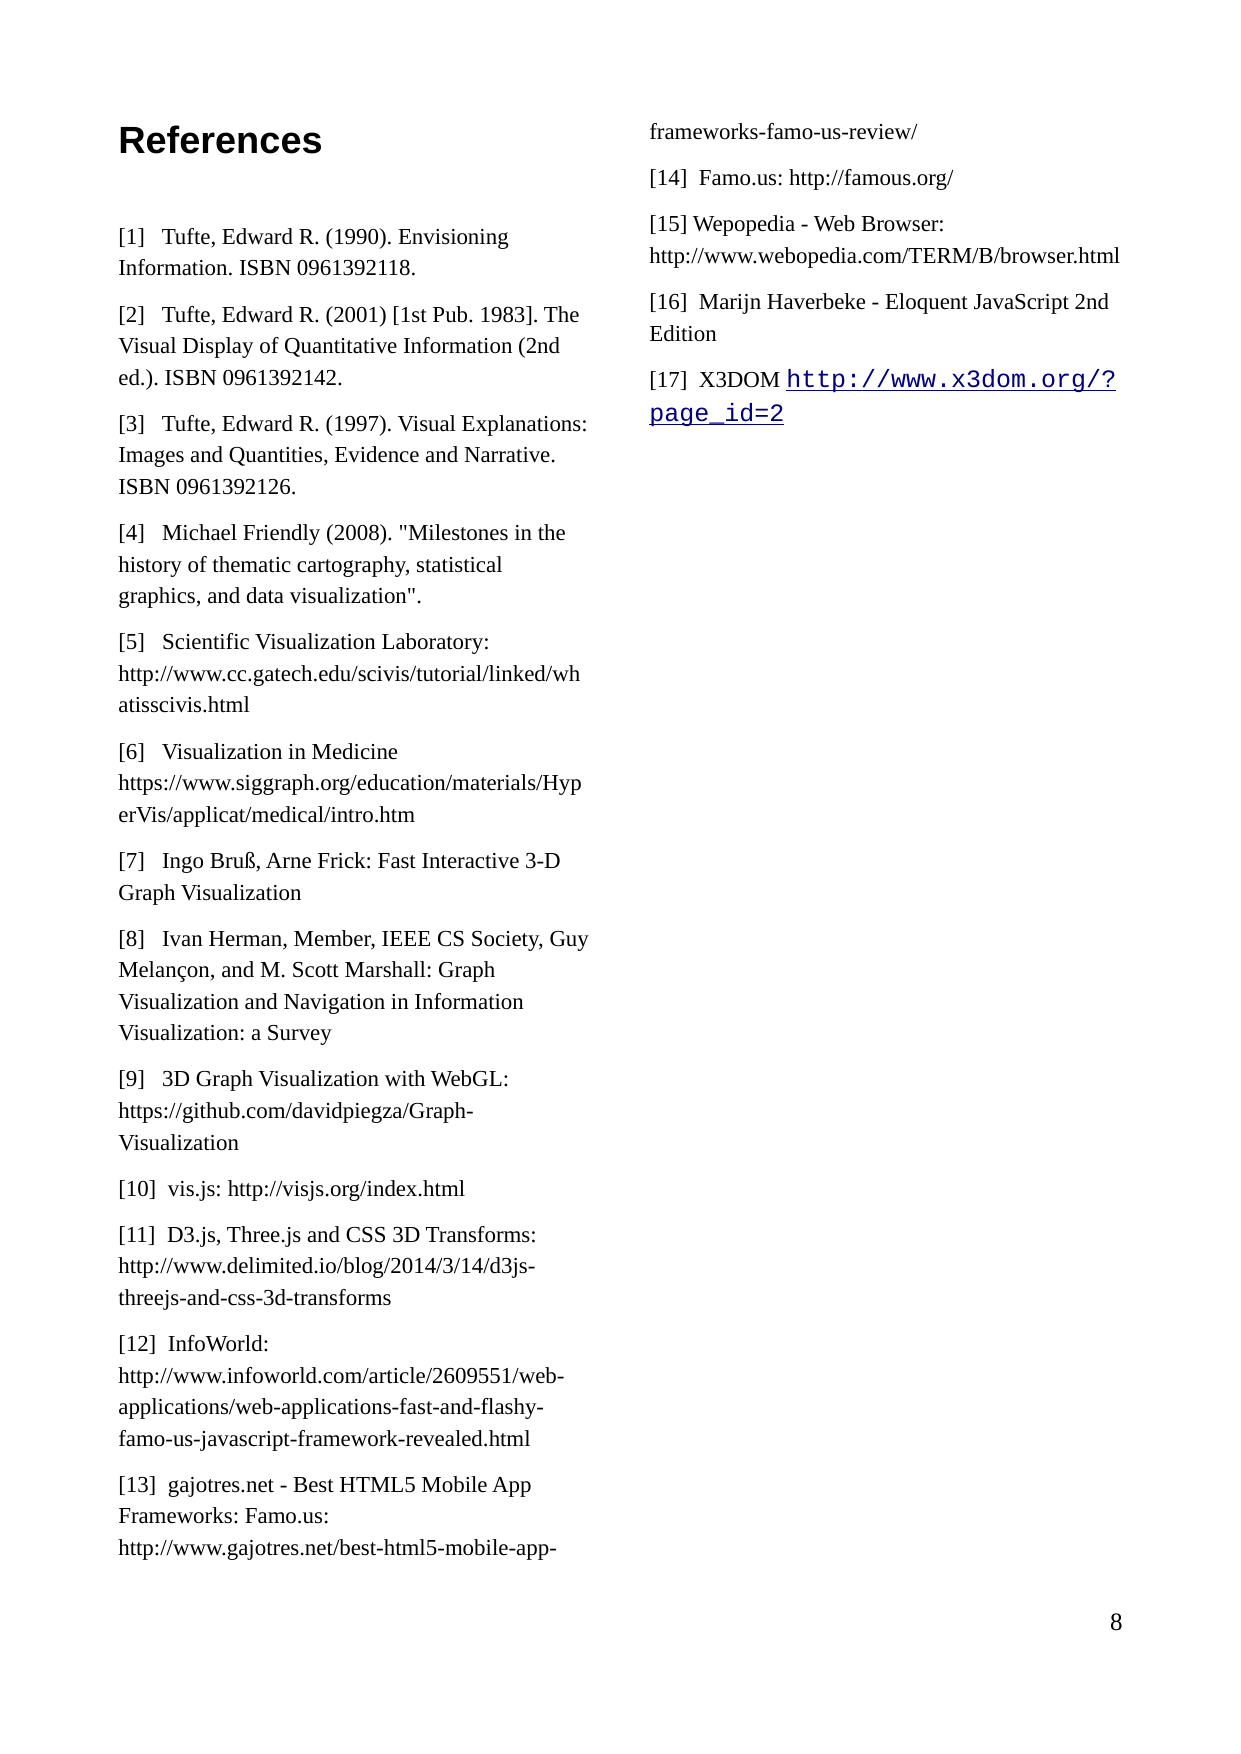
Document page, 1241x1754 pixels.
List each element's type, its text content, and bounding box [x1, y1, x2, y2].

text [13] gajotres.net - Best HTML5 Mobile App Frameworks: Famo.us: http://www.gajotres.net/best-html5-mobile-app- [118, 1471, 590, 1561]
text [15] Wepopedia - Web Browser: http://www.webopedia.com/TERM/B/browser.html [649, 210, 1122, 268]
text [1] Tufte, Edward R. (1990). Envisioning Information. ISBN 0961392118. [118, 223, 590, 281]
subtitle References [118, 118, 590, 162]
text [16] Marijn Haverbeke - Eloquent JavaScript 2nd Edition [649, 288, 1122, 346]
text frameworks-famo-us-review/ [649, 118, 1122, 144]
text [7] Ingo Bruß, Arne Frick: Fast Interactive 3-D Graph Visualization [118, 847, 590, 905]
text [8] Ivan Herman, Member, IEEE CS Society, Guy Melançon, and M. Scott Marshall: Graph Visualization and Navigation in Information Visualization: a Survey [118, 925, 590, 1046]
text [17] X3DOM http://www.x3dom.org/?page_id=2 [649, 366, 1122, 429]
text [3] Tufte, Edward R. (1997). Visual Explanations: Images and Quantities, Evidence and Narrative. ISBN 0961392126. [118, 410, 590, 499]
text [14] Famo.us: http://famous.org/ [649, 164, 1122, 191]
text [4] Michael Friendly (2008). "Milestones in the history of thematic cartography, statistical graphics, and data visualization". [118, 519, 590, 609]
text [5] Scientific Visualization Laboratory: http://www.cc.gatech.edu/scivis/tutorial/linked/whatisscivis.html [118, 628, 590, 718]
text [12] InfoWorld: http://www.infoworld.com/article/2609551/web-applications/web-applications-fast-and-flashy-famo-us-javascript-framework-revealed.html [118, 1330, 590, 1451]
text [10] vis.js: http://visjs.org/index.html [118, 1175, 590, 1201]
text [9] 3D Graph Visualization with WebGL: https://github.com/davidpiegza/Graph-Visualization [118, 1066, 590, 1155]
text [6] Visualization in Medicine https://www.siggraph.org/education/materials/HyperVis/applicat/medical/intro.htm [118, 738, 590, 827]
text [2] Tufte, Edward R. (2001) [1st Pub. 1983]. The Visual Display of Quantitative Information (2nd ed.). ISBN 0961392142. [118, 301, 590, 390]
text [11] D3.js, Three.js and CSS 3D Transforms: http://www.delimited.io/blog/2014/3/14/d3js-threejs-and-css-3d-transforms [118, 1221, 590, 1310]
